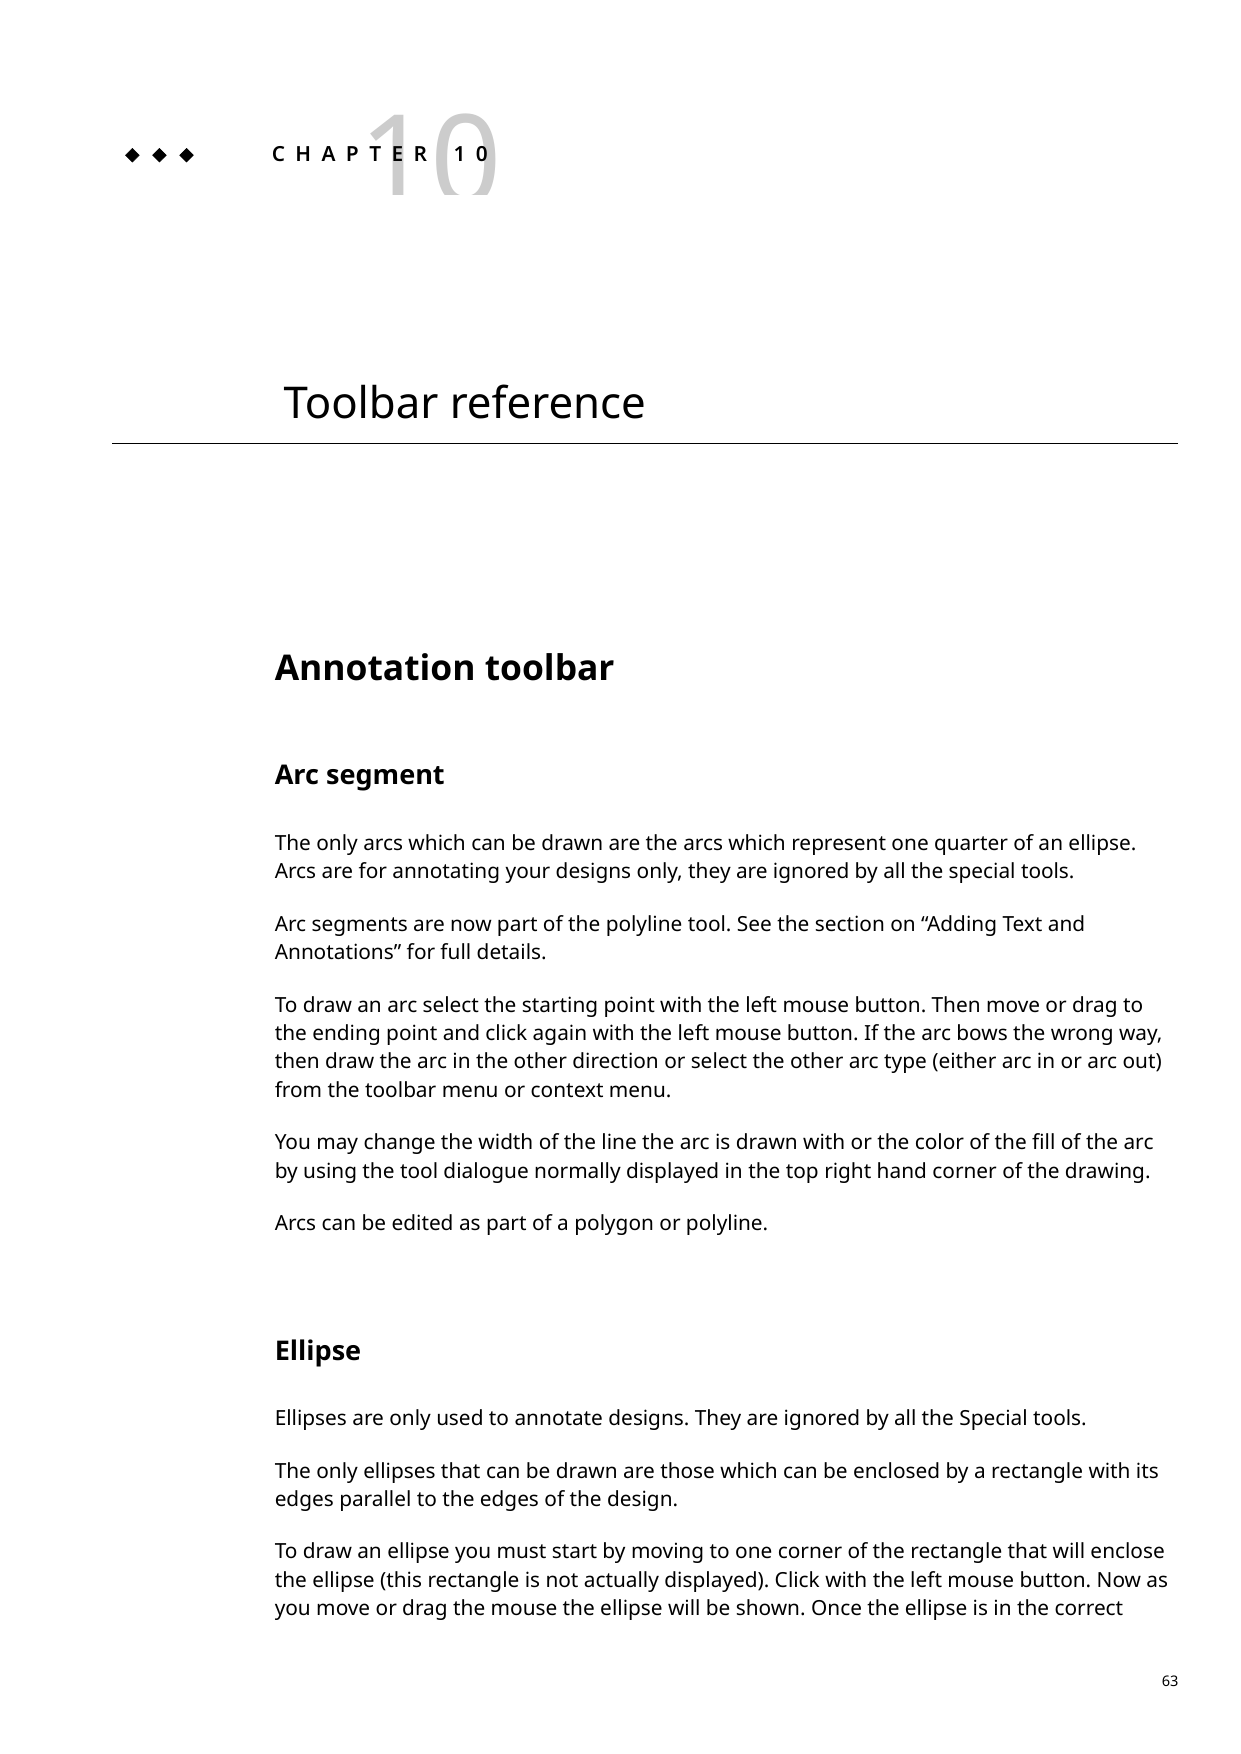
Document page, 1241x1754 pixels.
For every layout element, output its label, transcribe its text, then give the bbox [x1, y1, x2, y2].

text You may change the width of the line the arc is drawn with or the color of the fill of the arc by using the tool dialogue normally displayed in the top right hand corner of the drawing. [274, 1127, 1178, 1184]
text To draw an ellipse you must start by moving to one corner of the rectangle that will enclose the ellipse (this rectangle is not actually displayed). Click with the left mouse button. Now as you move or drag the mouse the ellipse will be shown. Once the ellipse is in the correct [274, 1537, 1178, 1622]
subtitle Arc segment [274, 756, 1178, 792]
text The only ellipses that can be drawn are those which can be enclosed by a rectangle with its edges parallel to the edges of the design. [274, 1456, 1178, 1513]
text Arc segments are now part of the polyline tool. See the section on “Adding Text and Annotations” for full details. [274, 909, 1178, 966]
subtitle Ellipse [274, 1331, 1178, 1368]
text Ellipses are only used to annotate designs. They are ignored by all the Special tools. [274, 1403, 1178, 1432]
subtitle Annotation toolbar [274, 642, 1178, 691]
text To draw an arc select the starting point with the left mouse button. Then move or drag to the ending point and click again with the left mouse button. If the arc bows the wrong way, then draw the arc in the other direction or select the other arc type (either arc in or arc out) from the toolbar menu or context menu. [274, 990, 1178, 1103]
title Toolbar reference [112, 372, 1178, 443]
text Arcs can be edited as part of a polygon or polyline. [274, 1208, 1178, 1237]
text The only arcs which can be drawn are the arcs which represent one quarter of an ellipse. Arcs are for annotating your designs only, they are ignored by all the special tools. [274, 828, 1178, 885]
